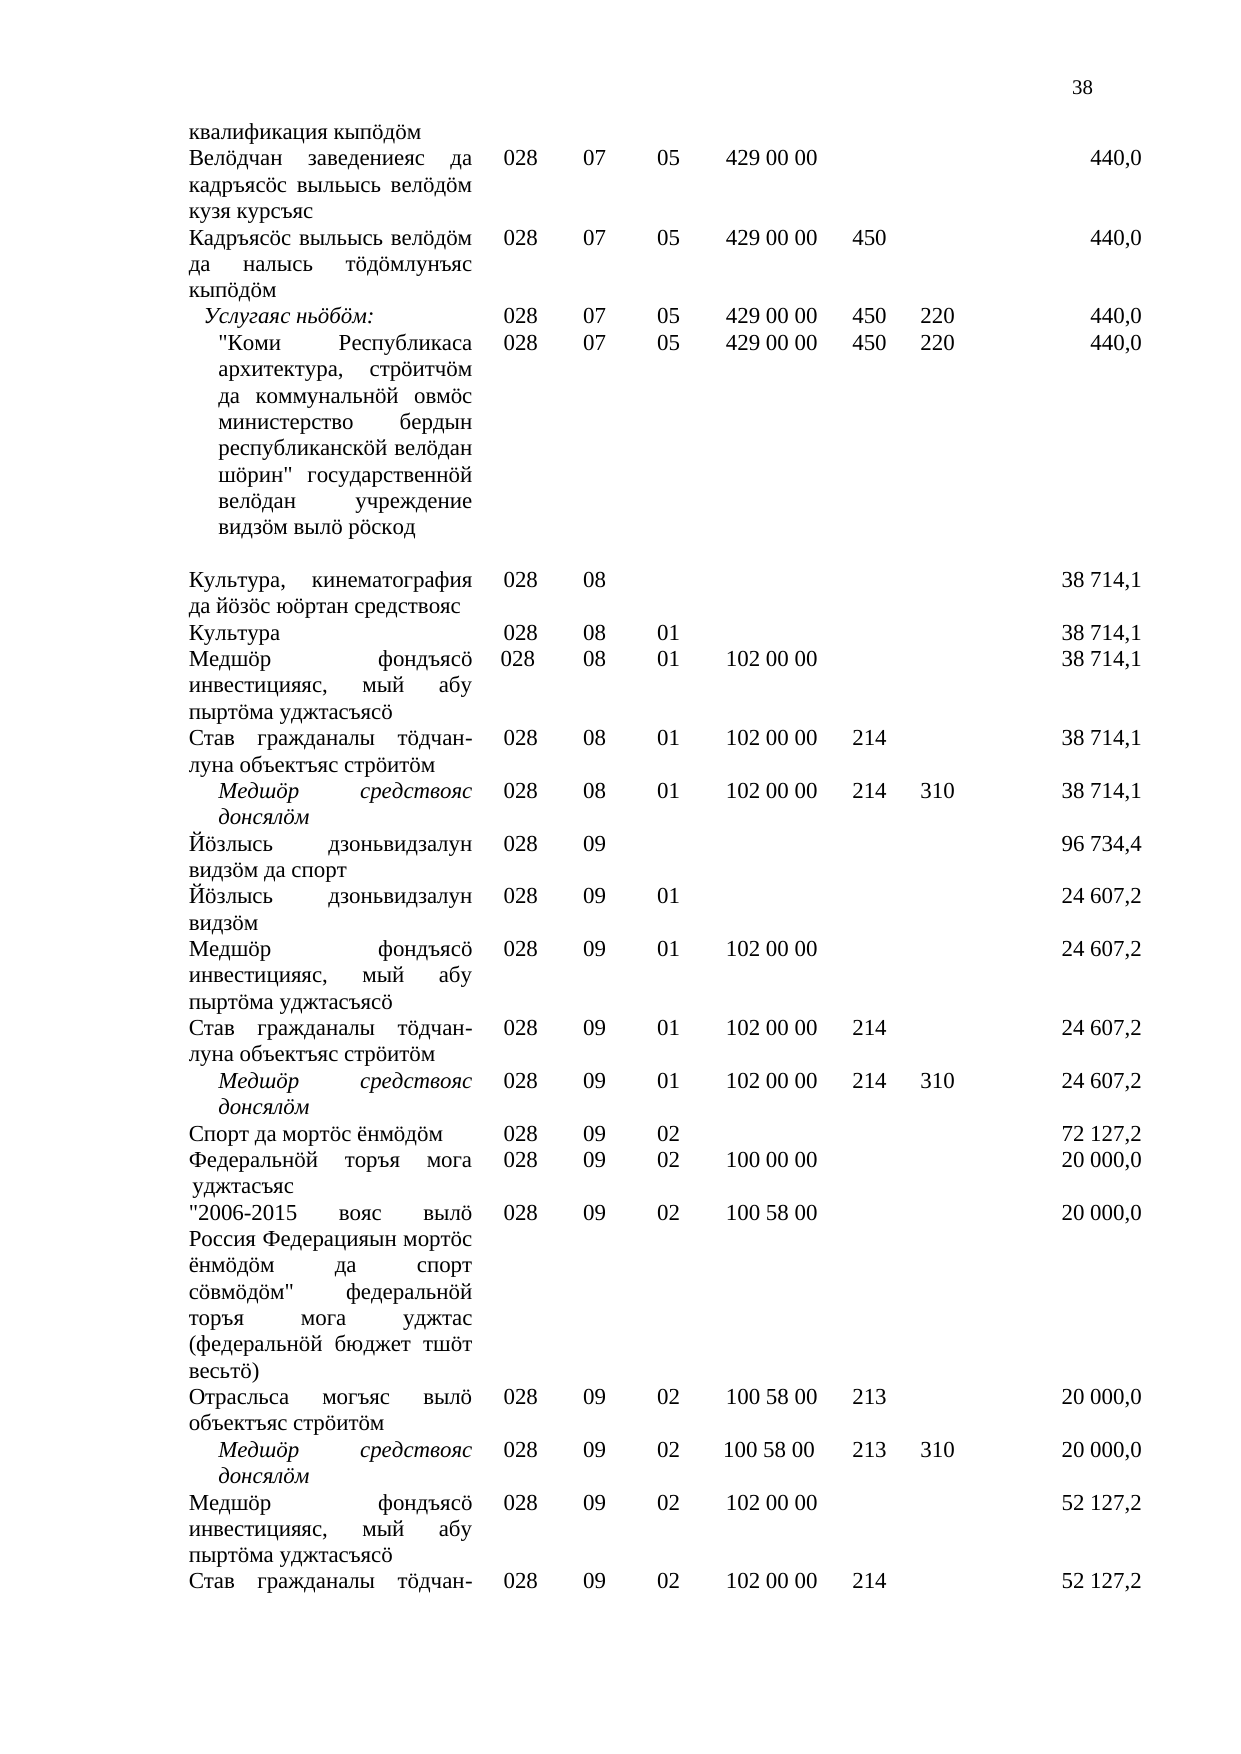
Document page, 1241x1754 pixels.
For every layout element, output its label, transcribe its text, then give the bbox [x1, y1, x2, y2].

table_cell 02 [631, 1146, 705, 1199]
table_cell Федеральнöй торъя мога уджтасъяс [177, 1146, 483, 1199]
table_cell 028 [484, 1383, 557, 1436]
table_cell Услугаяс ньöбöм: [177, 303, 483, 329]
table_cell 38 714,1 [974, 724, 1153, 777]
table_cell 08 [558, 724, 631, 777]
table_cell 09 [558, 1067, 631, 1119]
table_cell 01 [631, 1067, 705, 1119]
table_cell [484, 118, 557, 144]
table_cell 102 00 00 [705, 1067, 838, 1119]
table_cell 429 00 00 [705, 145, 838, 223]
table_cell 24 607,2 [974, 1014, 1153, 1067]
table_cell 52 127,2 [974, 1489, 1153, 1568]
table_cell 07 [558, 145, 631, 223]
table_cell Йöзлысь дзоньвидзалун видзöм [177, 883, 483, 935]
table_cell 07 [558, 303, 631, 329]
table_cell [631, 566, 705, 619]
table_cell [900, 645, 974, 724]
table_cell 09 [558, 1014, 631, 1067]
table_cell 02 [631, 1199, 705, 1383]
table_cell 310 [900, 1067, 974, 1119]
table_cell 01 [631, 619, 705, 645]
table_cell 214 [838, 777, 900, 830]
table_cell 09 [558, 1436, 631, 1488]
table_cell Став гражданалы тöдчан­ [177, 1568, 483, 1594]
table_cell 02 [631, 1568, 705, 1594]
table_cell 24 607,2 [974, 1067, 1153, 1119]
table_cell 05 [631, 303, 705, 329]
table_cell 01 [631, 883, 705, 935]
table_cell 028 [484, 724, 557, 777]
table_cell 09 [558, 883, 631, 935]
table_cell 028 [484, 1067, 557, 1119]
table_cell [705, 883, 838, 935]
table_cell 01 [631, 1014, 705, 1067]
table_cell [838, 145, 900, 223]
table_cell 028 [484, 1120, 557, 1146]
table_cell 028 [484, 1146, 557, 1199]
table_cell Велöдчан заведениеяс да кадръясöс выльысь велöдöм кузя курсъяс [177, 145, 483, 223]
table_cell [900, 118, 974, 144]
table_cell [705, 830, 838, 882]
table_cell 09 [558, 1120, 631, 1146]
table_cell Йöзлысь дзоньвидзалун видзöм да спорт [177, 830, 483, 882]
table_cell 102 00 00 [705, 777, 838, 830]
table_cell 01 [631, 645, 705, 724]
table_cell Медшöр средствояс донсялöм [177, 1436, 483, 1488]
table_cell 102 00 00 [705, 1489, 838, 1568]
table_cell [631, 830, 705, 882]
table_cell Отрасльса могъяс вылö объектъяс стрöитöм [177, 1383, 483, 1436]
table_cell [838, 1489, 900, 1568]
table_cell 310 [900, 777, 974, 830]
table_cell [705, 118, 838, 144]
table_cell [900, 224, 974, 303]
table_cell Став гражданалы тöдчан­луна объектъяс стрöитöм [177, 1014, 483, 1067]
table_cell 102 00 00 [705, 645, 838, 724]
table_cell 24 607,2 [974, 935, 1153, 1014]
table_cell 220 [900, 329, 974, 566]
table_cell 02 [631, 1489, 705, 1568]
table_cell 028 [484, 1436, 557, 1488]
table_cell 028 [484, 1014, 557, 1067]
table_cell [705, 619, 838, 645]
table_cell [838, 566, 900, 619]
table_cell [900, 1120, 974, 1146]
table_cell 09 [558, 1383, 631, 1436]
table_cell [900, 566, 974, 619]
table_cell 450 [838, 224, 900, 303]
table_cell 429 00 00 [705, 329, 838, 566]
table_cell 440,0 [974, 224, 1153, 303]
table_cell [838, 883, 900, 935]
table_cell "2006-2015 вояс вылö Россия Федерацияын мортöс ёнмöдöм да спорт сöвмöдöм" федеральнöй торъя мога уджтас (федеральнöй бюджет тшöт весьтö) [177, 1199, 483, 1383]
table_cell [631, 118, 705, 144]
table_cell 102 00 00 [705, 724, 838, 777]
table_cell 440,0 [974, 145, 1153, 223]
table_cell Медшöр фондъясö инвестицияяс, мый абу пыртöма уджтасъясö [177, 1489, 483, 1568]
table_cell 05 [631, 145, 705, 223]
table_cell 72 127,2 [974, 1120, 1153, 1146]
table_cell [838, 619, 900, 645]
table_cell 05 [631, 329, 705, 566]
table_cell 02 [631, 1436, 705, 1488]
table_cell 028 [484, 645, 557, 724]
table_cell [900, 935, 974, 1014]
table_cell Став гражданалы тöдчан­луна объектъяс стрöитöм [177, 724, 483, 777]
table_cell 213 [838, 1436, 900, 1488]
table_cell Культура [177, 619, 483, 645]
table_cell 028 [484, 329, 557, 566]
table_cell 220 [900, 303, 974, 329]
table_cell 09 [558, 1568, 631, 1594]
table_cell Спорт да мортöс ёнмöдöм [177, 1120, 483, 1146]
table_cell 08 [558, 645, 631, 724]
table_cell [900, 1489, 974, 1568]
table_cell 028 [484, 1568, 557, 1594]
table_cell 20 000,0 [974, 1146, 1153, 1199]
table_cell 09 [558, 1489, 631, 1568]
table_cell 440,0 [974, 329, 1153, 566]
table_cell 96 734,4 [974, 830, 1153, 882]
table_cell 214 [838, 724, 900, 777]
table_cell [838, 830, 900, 882]
table_cell 20 000,0 [974, 1383, 1153, 1436]
table_cell Медшöр фондъясö инвестицияяс, мый абу пыртöма уджтасъясö [177, 645, 483, 724]
table_cell [974, 118, 1153, 144]
table_cell "Коми Республикаса архитектура, стрöитчöм да коммунальнöй овмöс министерство бердын республиканскöй велöдан шöрин" государственнöй велöдан учреждение видзöм вылö рöскод [177, 329, 483, 566]
table_cell квалификация кыпöдöм [177, 118, 483, 144]
table_cell Медшöр средствояс донсялöм [177, 1067, 483, 1119]
table_cell 028 [484, 935, 557, 1014]
table_cell [838, 1199, 900, 1383]
table_cell 100 58 00 [705, 1436, 838, 1488]
table_cell 450 [838, 303, 900, 329]
table_cell [838, 118, 900, 144]
table_cell Культура, кинематография да йöзöс юöртан средствояс [177, 566, 483, 619]
table_cell 20 000,0 [974, 1436, 1153, 1488]
table_cell [900, 724, 974, 777]
table_cell 01 [631, 724, 705, 777]
table_cell [900, 1568, 974, 1594]
table_cell 20 000,0 [974, 1199, 1153, 1383]
table_cell 07 [558, 224, 631, 303]
table_cell 08 [558, 777, 631, 830]
table_cell [900, 1383, 974, 1436]
table_cell Кадръясöс выльысь велöдöм да налысь тöдöмлунъяс кыпöдöм [177, 224, 483, 303]
table_cell 09 [558, 1199, 631, 1383]
table_cell 38 714,1 [974, 645, 1153, 724]
table_cell 05 [631, 224, 705, 303]
table_cell [838, 1146, 900, 1199]
table_cell [900, 1014, 974, 1067]
table_cell [900, 830, 974, 882]
table_cell 52 127,2 [974, 1568, 1153, 1594]
table_cell 028 [484, 883, 557, 935]
table_cell 214 [838, 1067, 900, 1119]
table_cell 01 [631, 777, 705, 830]
table_cell Медшöр средствояс донсялöм [177, 777, 483, 830]
table_cell 100 58 00 [705, 1383, 838, 1436]
table_cell [838, 935, 900, 1014]
table_cell 102 00 00 [705, 1014, 838, 1067]
table_cell [838, 1120, 900, 1146]
table_cell 100 58 00 [705, 1199, 838, 1383]
table_cell [900, 883, 974, 935]
table_cell 07 [558, 329, 631, 566]
table_cell 01 [631, 935, 705, 1014]
table_cell 028 [484, 777, 557, 830]
table_cell [838, 645, 900, 724]
table_cell 028 [484, 830, 557, 882]
table_cell 028 [484, 145, 557, 223]
table_cell 429 00 00 [705, 224, 838, 303]
table_cell 028 [484, 224, 557, 303]
table_cell 028 [484, 619, 557, 645]
table_cell 102 00 00 [705, 935, 838, 1014]
table_cell 02 [631, 1383, 705, 1436]
table_cell 38 714,1 [974, 777, 1153, 830]
table_cell 02 [631, 1120, 705, 1146]
table_cell 214 [838, 1568, 900, 1594]
table_cell 450 [838, 329, 900, 566]
table_cell 09 [558, 830, 631, 882]
table_cell [900, 1199, 974, 1383]
table_cell 028 [484, 1199, 557, 1383]
table_cell [558, 118, 631, 144]
table_cell 028 [484, 1489, 557, 1568]
table_cell 213 [838, 1383, 900, 1436]
table_cell Медшöр фондъясö инвестицияяс, мый абу пыртöма уджтасъясö [177, 935, 483, 1014]
table_cell [705, 1120, 838, 1146]
table_cell 214 [838, 1014, 900, 1067]
table_cell 440,0 [974, 303, 1153, 329]
table_cell 38 714,1 [974, 619, 1153, 645]
table_cell [900, 1146, 974, 1199]
table_cell 429 00 00 [705, 303, 838, 329]
table_cell 09 [558, 935, 631, 1014]
table_cell 08 [558, 566, 631, 619]
table_cell 310 [900, 1436, 974, 1488]
table_cell [705, 566, 838, 619]
table_cell 24 607,2 [974, 883, 1153, 935]
table_cell [900, 145, 974, 223]
table_cell 09 [558, 1146, 631, 1199]
table_cell 028 [484, 303, 557, 329]
table_cell 028 [484, 566, 557, 619]
table_cell 100 00 00 [705, 1146, 838, 1199]
table_cell [900, 619, 974, 645]
table_cell 08 [558, 619, 631, 645]
table_cell 38 714,1 [974, 566, 1153, 619]
table_cell 102 00 00 [705, 1568, 838, 1594]
